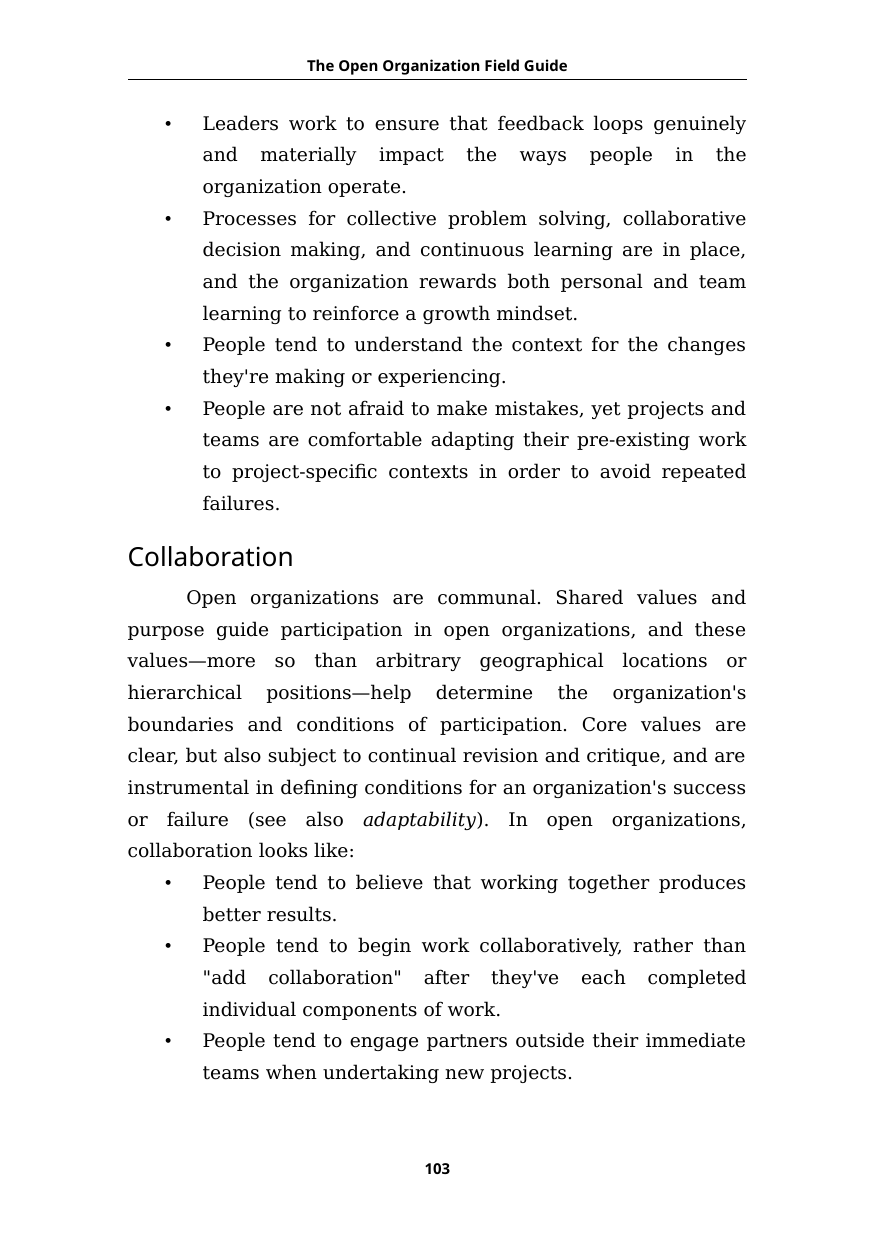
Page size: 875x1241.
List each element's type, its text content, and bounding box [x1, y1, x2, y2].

list Leaders work to ensure that feedback loops genuinely and materially impact the ways people in the organization operate. [165, 112, 747, 198]
list Processes for collective problem solving, collaborative decision making, and continuous learning are in place, and the organization rewards both personal and team learning to reinforce a growth mindset. [165, 207, 747, 324]
list People tend to understand the context for the changes they're making or experiencing. [165, 334, 747, 388]
list People tend to begin work collaboratively, rather than "add collaboration" after they've each completed individual components of work. [165, 935, 747, 1021]
list People tend to believe that working together produces better results. [165, 872, 747, 926]
list People are not afraid to make mistakes, yet projects and teams are comfortable adapting their pre-existing work to project-specific contexts in order to avoid repeated failures. [165, 397, 747, 514]
subtitle Collaboration [127, 539, 747, 574]
text Open organizations are communal. Shared values and purpose guide participation in open organizations, and these values—more so than arbitrary geographical locations or hierarchical positions—help determine the organization's boundaries and conditions of participation. Core values are clear, but also subject to continual revision and critique, and are instrumental in defining conditions for an organization's success or failure (see also adaptability). In open organizations, collaboration looks like: [127, 587, 747, 862]
list People tend to engage partners outside their immediate teams when undertaking new projects. [165, 1030, 747, 1084]
